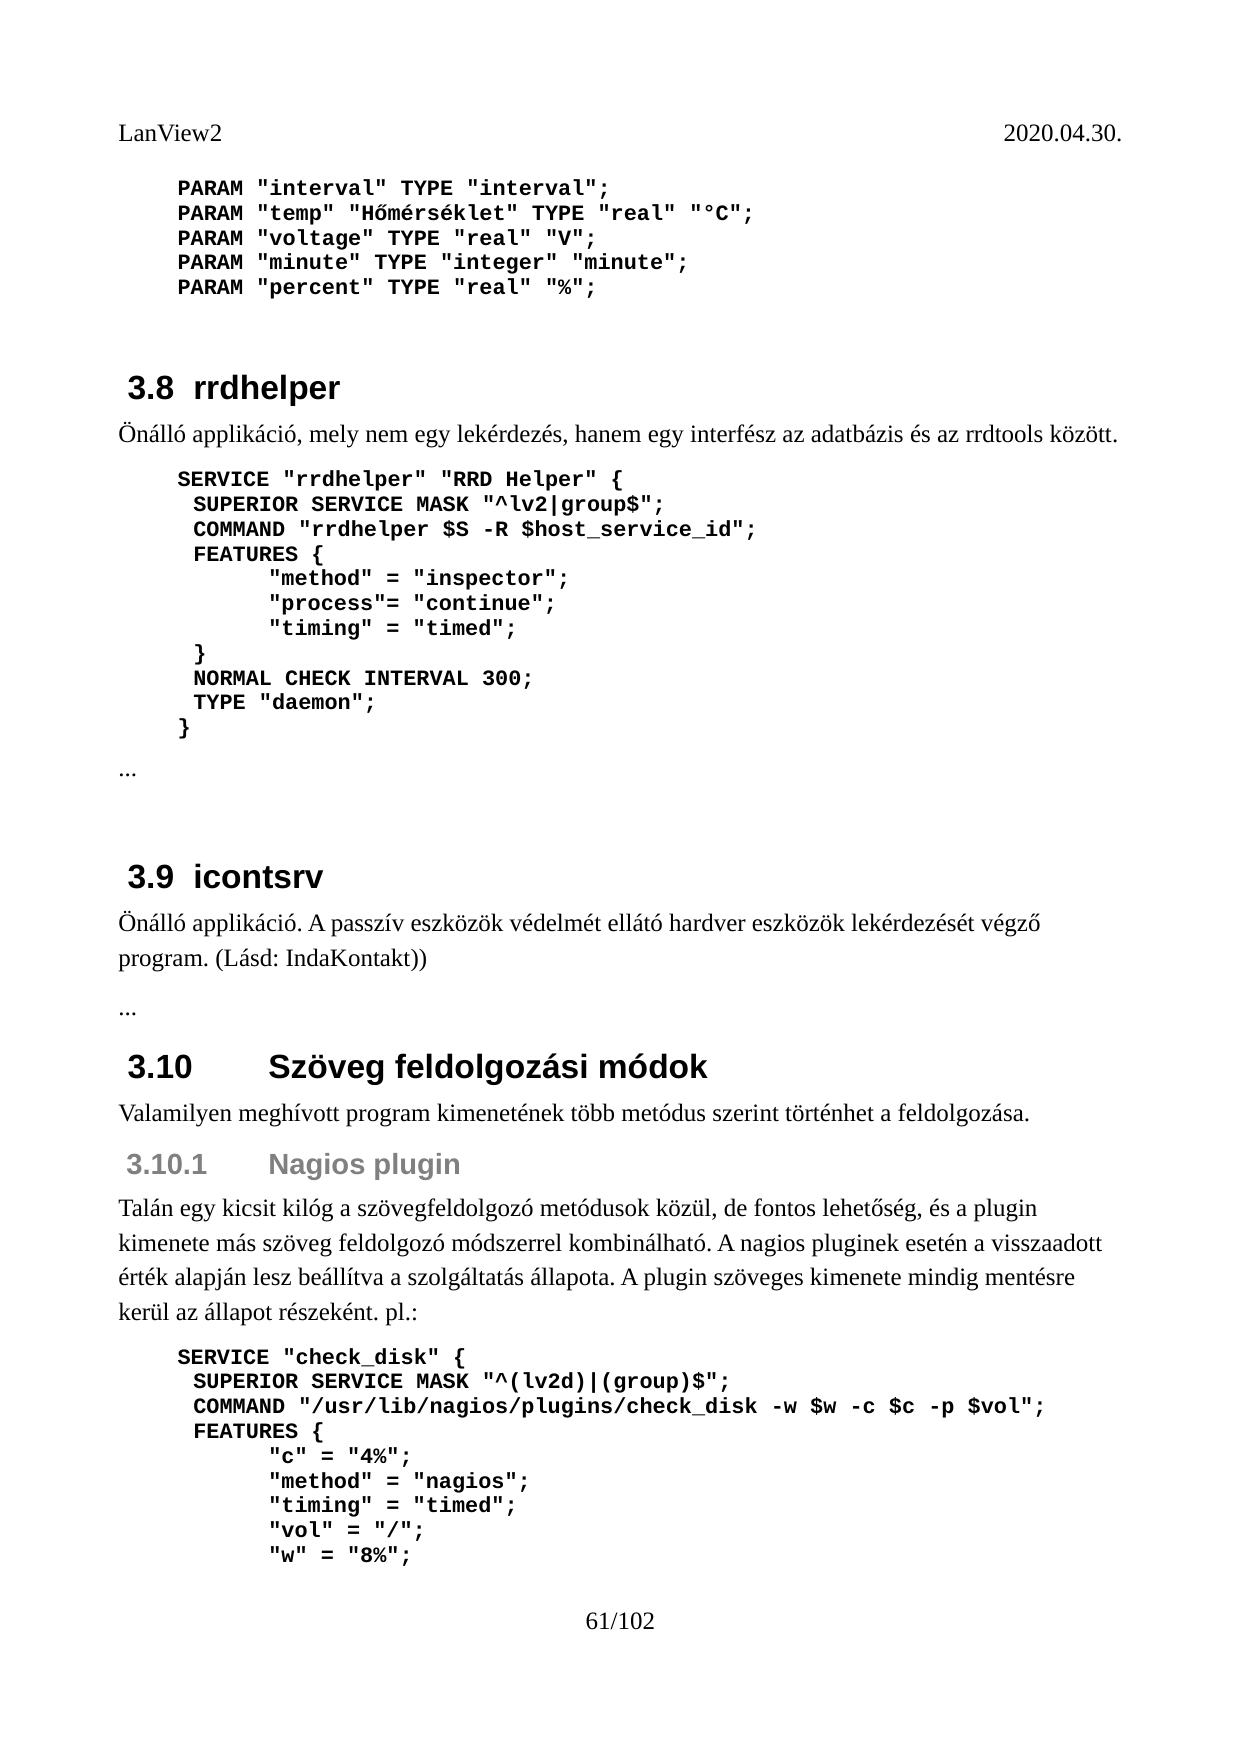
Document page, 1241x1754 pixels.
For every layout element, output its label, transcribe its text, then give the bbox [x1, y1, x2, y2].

text PARAM "voltage" TYPE "real" "V"; [177, 227, 1122, 251]
text "c" = "4%"; [177, 1445, 1122, 1470]
text "method" = "nagios"; [177, 1470, 1122, 1495]
text COMMAND "/usr/lib/nagios/plugins/check_disk -w $w -c $c -p $vol"; [177, 1396, 1122, 1420]
text "timing" = "timed"; [177, 1495, 1122, 1519]
text PARAM "interval" TYPE "interval"; [177, 177, 1122, 202]
text FEATURES { [177, 1420, 1122, 1445]
subtitle Szöveg feldolgozási módok [118, 1047, 1122, 1086]
text "w" = "8%"; [177, 1544, 1122, 1569]
subtitle icontsrv [118, 857, 1122, 896]
text PARAM "percent" TYPE "real" "%"; [177, 276, 1122, 301]
text "vol" = "/"; [177, 1519, 1122, 1544]
subtitle Nagios plugin [118, 1147, 1122, 1181]
subtitle rrdhelper [118, 368, 1122, 407]
text Önálló applikáció, mely nem egy lekérdezés, hanem egy interfész az adatbázis és az rrdtools között. [118, 419, 1122, 448]
text ... [118, 753, 1122, 782]
text Talán egy kicsit kilóg a szövegfeldolgozó metódusok közül, de fontos lehetőség, és a plugin kimenete más szöveg feldolgozó módszerrel kombinálható. A nagios pluginek esetén a visszaadott érték alapján lesz beállítva a szolgáltatás állapota. A plugin szöveges kimenete mindig mentésre kerül az állapot részeként. pl.: [118, 1193, 1122, 1326]
text Valamilyen meghívott program kimenetének több metódus szerint történhet a feldolgozása. [118, 1098, 1122, 1127]
text SERVICE "rrdhelper" "RRD Helper" { SUPERIOR SERVICE MASK "^lv2|group$"; COMMAND "rrdhelper $S -R $host_service_id"; FEATURES { "method" = "inspector"; "process"= "continue"; "timing" = "timed"; } NORMAL CHECK INTERVAL 300; TYPE "daemon"; } [177, 468, 1122, 741]
text ... [118, 992, 1122, 1021]
text SUPERIOR SERVICE MASK "^(lv2d)|(group)$"; [177, 1371, 1122, 1396]
text PARAM "minute" TYPE "integer" "minute"; [177, 251, 1122, 276]
text Önálló applikáció. A passzív eszközök védelmét ellátó hardver eszközök lekérdezését végző program. (Lásd: IndaKontakt)) [118, 908, 1122, 972]
text SERVICE "check_disk" { [177, 1346, 1122, 1371]
text PARAM "temp" "Hőmérséklet" TYPE "real" "°C"; [177, 202, 1122, 227]
